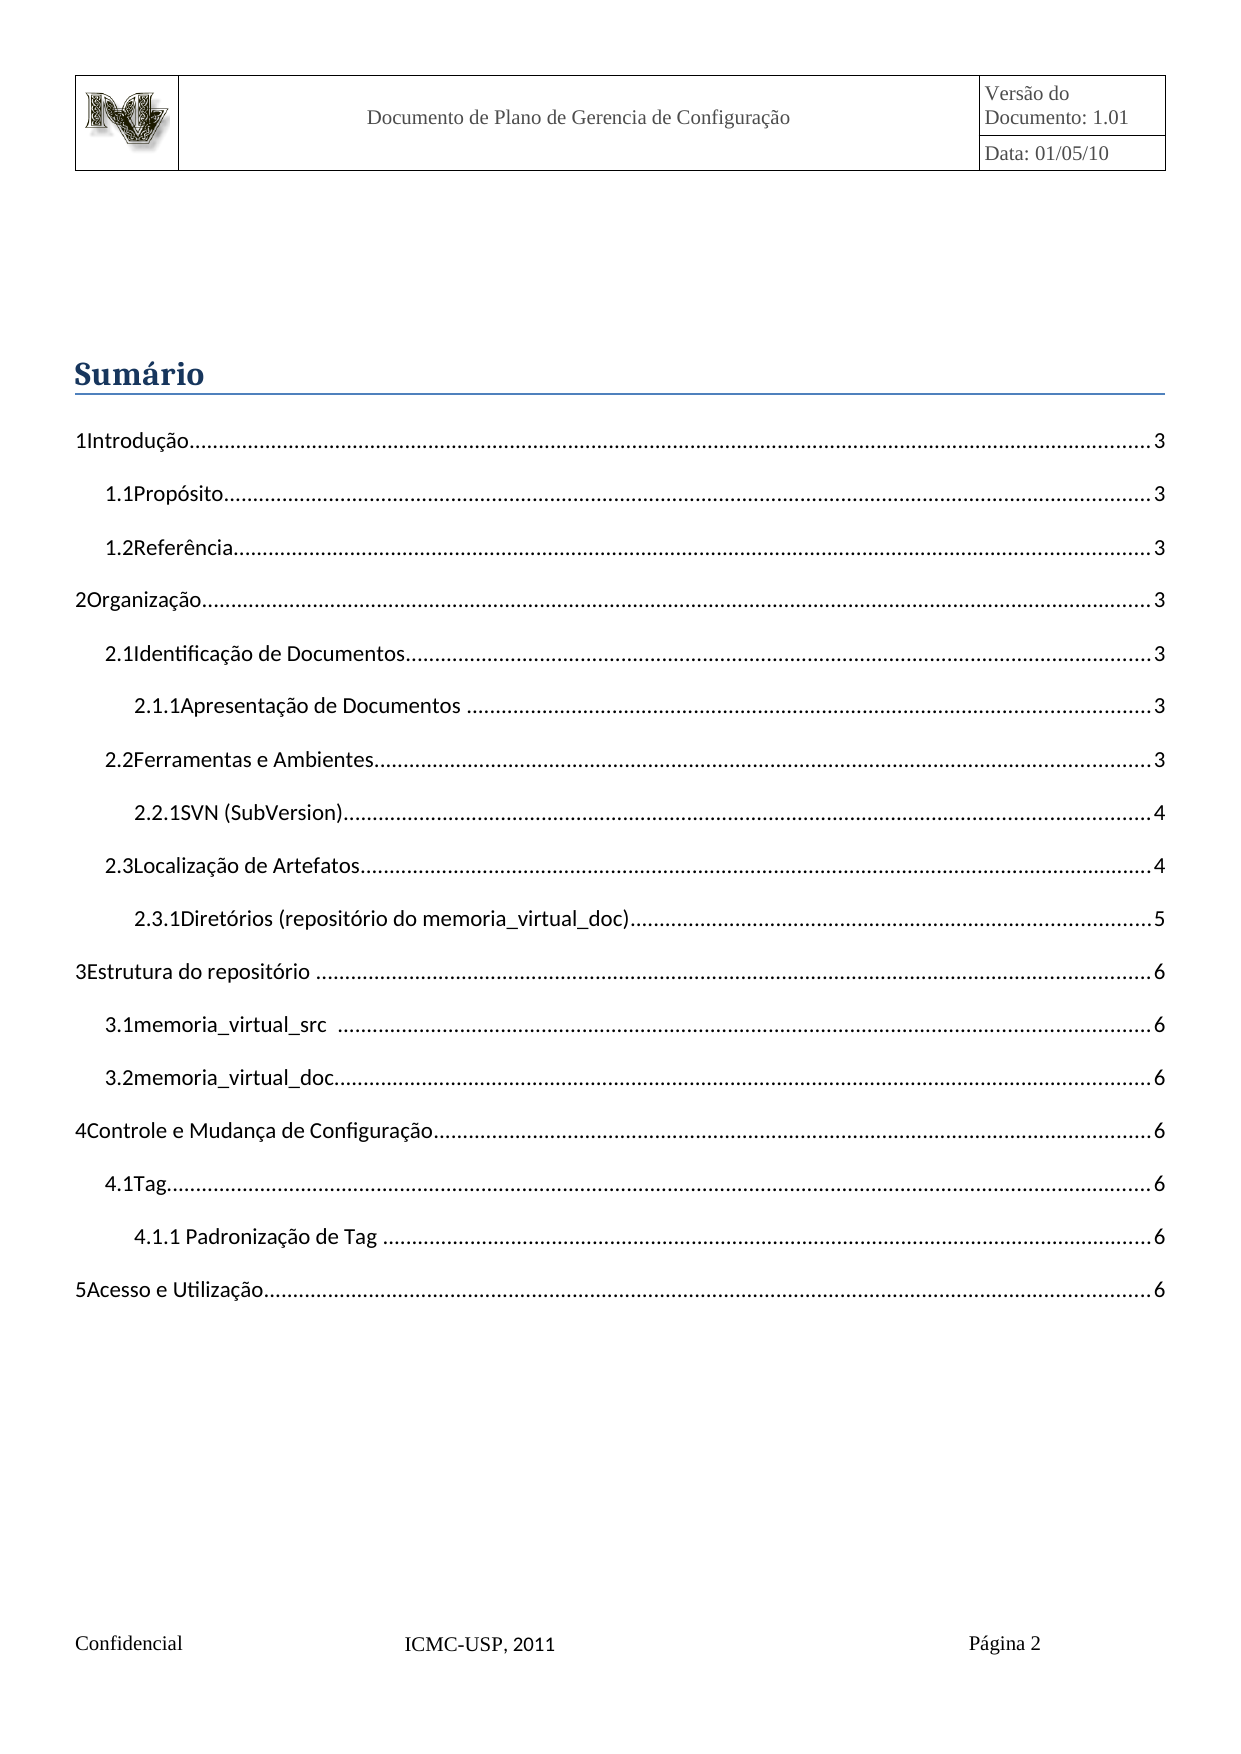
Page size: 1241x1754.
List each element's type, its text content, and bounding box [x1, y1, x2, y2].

text 2.3Localização de Artefatos 4 [104, 851, 1165, 879]
text 1.2Referência 3 [104, 533, 1165, 561]
text 3.2memoria_virtual_doc 6 [104, 1063, 1165, 1091]
text 2Organização 3 [75, 586, 1165, 614]
text 2.2Ferramentas e Ambientes 3 [104, 745, 1165, 773]
text 1Introdução 3 [75, 427, 1165, 454]
text 3.1memoria_virtual_src 6 [104, 1010, 1165, 1038]
text 4.1Tag 6 [104, 1169, 1165, 1197]
picture [80, 80, 170, 156]
text 4Controle e Mudança de Configuração 6 [75, 1116, 1165, 1144]
text 3Estrutura do repositório 6 [75, 957, 1165, 985]
text 4.1.1 Padronização de Tag 6 [134, 1222, 1165, 1250]
text 2.1.1Apresentação de Documentos 3 [134, 692, 1165, 720]
text 2.2.1SVN (SubVersion) 4 [134, 798, 1165, 826]
subtitle Sumário [75, 355, 1165, 393]
text 2.3.1Diretórios (repositório do memoria_virtual_doc) 5 [134, 904, 1165, 932]
text 5Acesso e Utilização 6 [75, 1275, 1165, 1303]
text 2.1Identificação de Documentos 3 [104, 639, 1165, 667]
text 1.1Propósito 3 [104, 479, 1165, 508]
